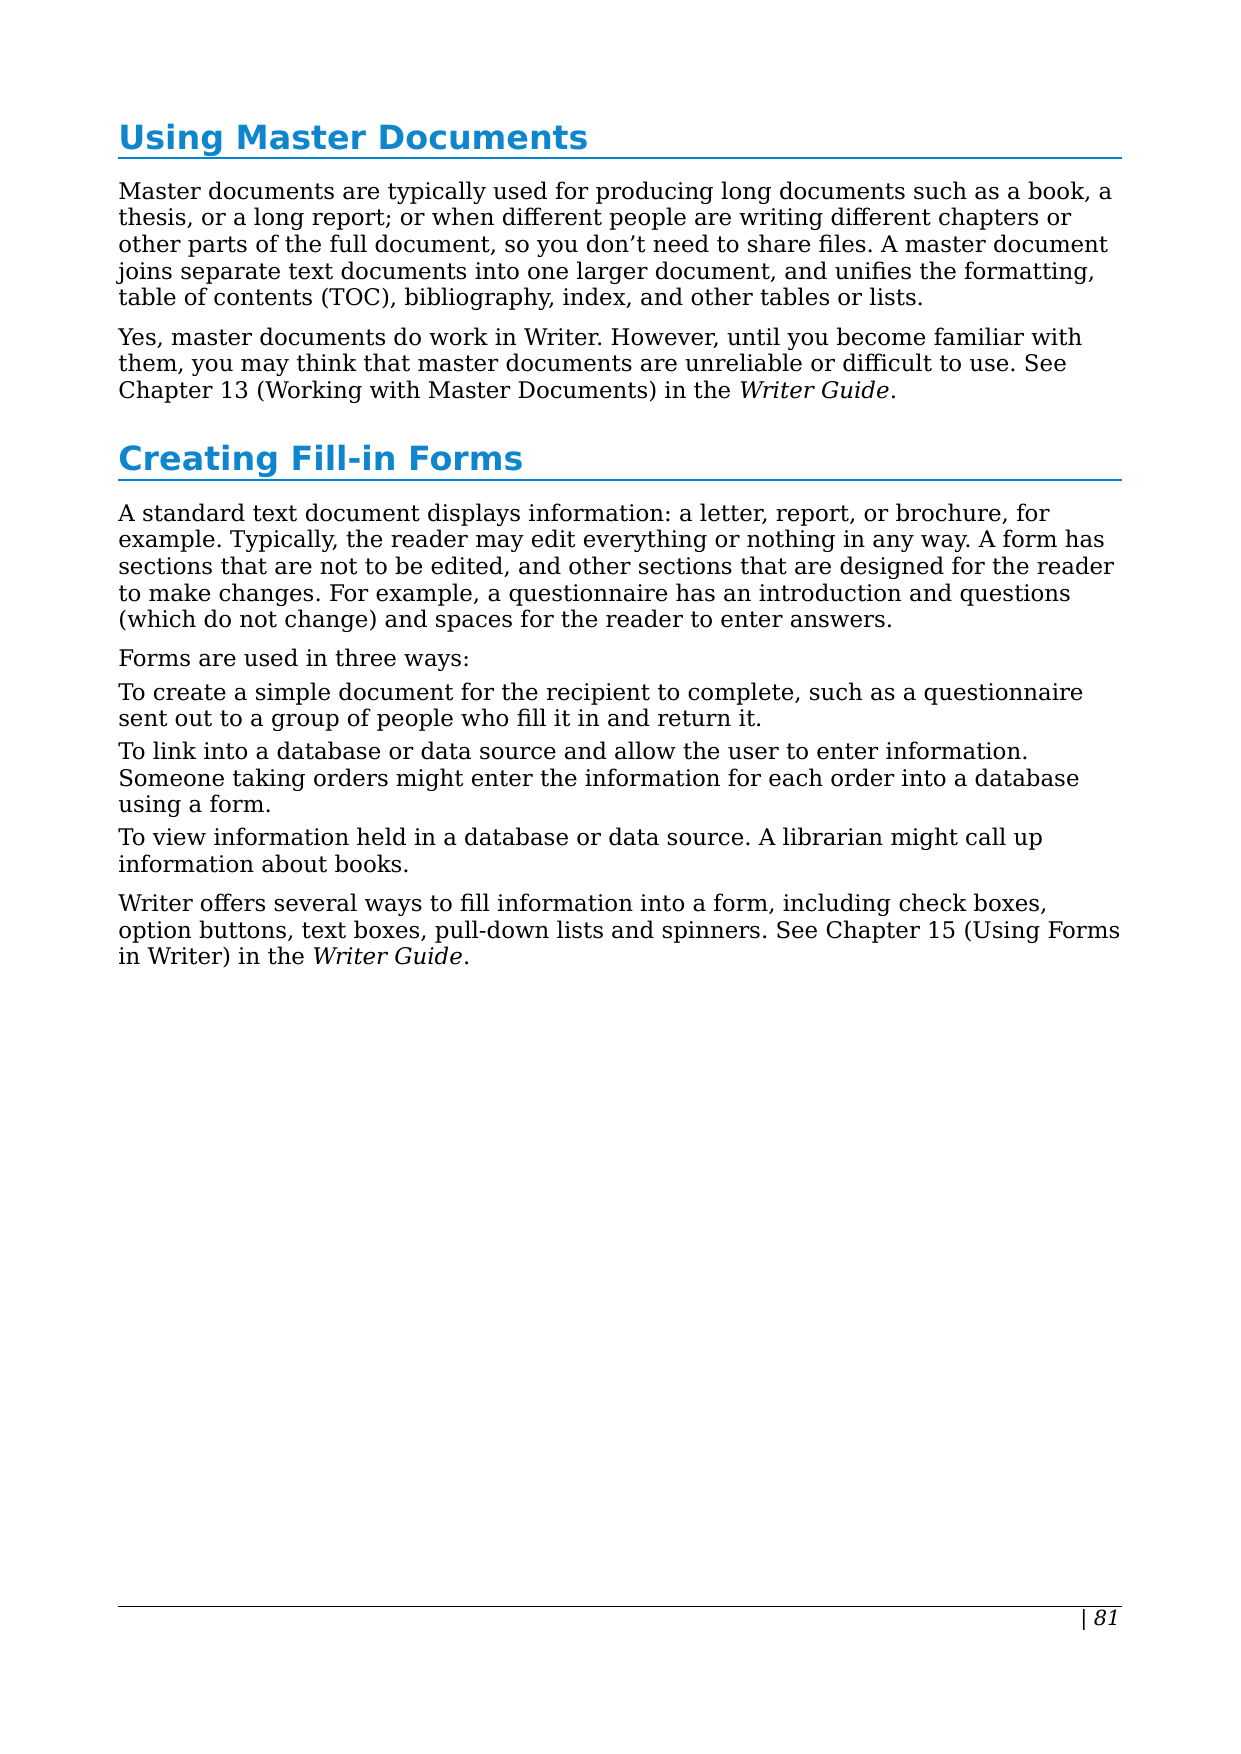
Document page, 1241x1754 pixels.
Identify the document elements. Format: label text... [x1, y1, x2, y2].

list To link into a database or data source and allow the user to enter information. Someone taking orders might enter the information for each order into a database using a form. [118, 738, 1122, 818]
text Master documents are typically used for producing long documents such as a book, a thesis, or a long report; or when different people are writing different chapters or other parts of the full document, so you don’t need to share files. A master document joins separate text documents into one larger document, and unifies the formatting, table of contents (TOC), bibliography, index, and other tables or lists. [118, 178, 1122, 311]
list To create a simple document for the recipient to complete, such as a questionnaire sent out to a group of people who fill it in and return it. [118, 679, 1122, 732]
list To view information held in a database or data source. A librarian might call up information about books. [118, 824, 1122, 878]
text Yes, master documents do work in Writer. However, until you become familiar with them, you may think that master documents are unreliable or difficult to use. See Chapter 13 (Working with Master Documents) in the Writer Guide. [118, 324, 1122, 404]
list Forms are used in three ways: [118, 646, 1122, 672]
subtitle Creating Fill-in Forms [118, 440, 1122, 479]
text Writer offers several ways to fill information into a form, including check boxes, option buttons, text boxes, pull-down lists and spinners. See Chapter 15 (Using Forms in Writer) in the Writer Guide. [118, 890, 1122, 970]
subtitle Using Master Documents [118, 118, 1122, 157]
text A standard text document displays information: a letter, report, or brochure, for example. Typically, the reader may edit everything or nothing in any way. A form has sections that are not to be edited, and other sections that are designed for the reader to make changes. For example, a questionnaire has an introduction and questions (which do not change) and spaces for the reader to enter answers. [118, 500, 1122, 633]
